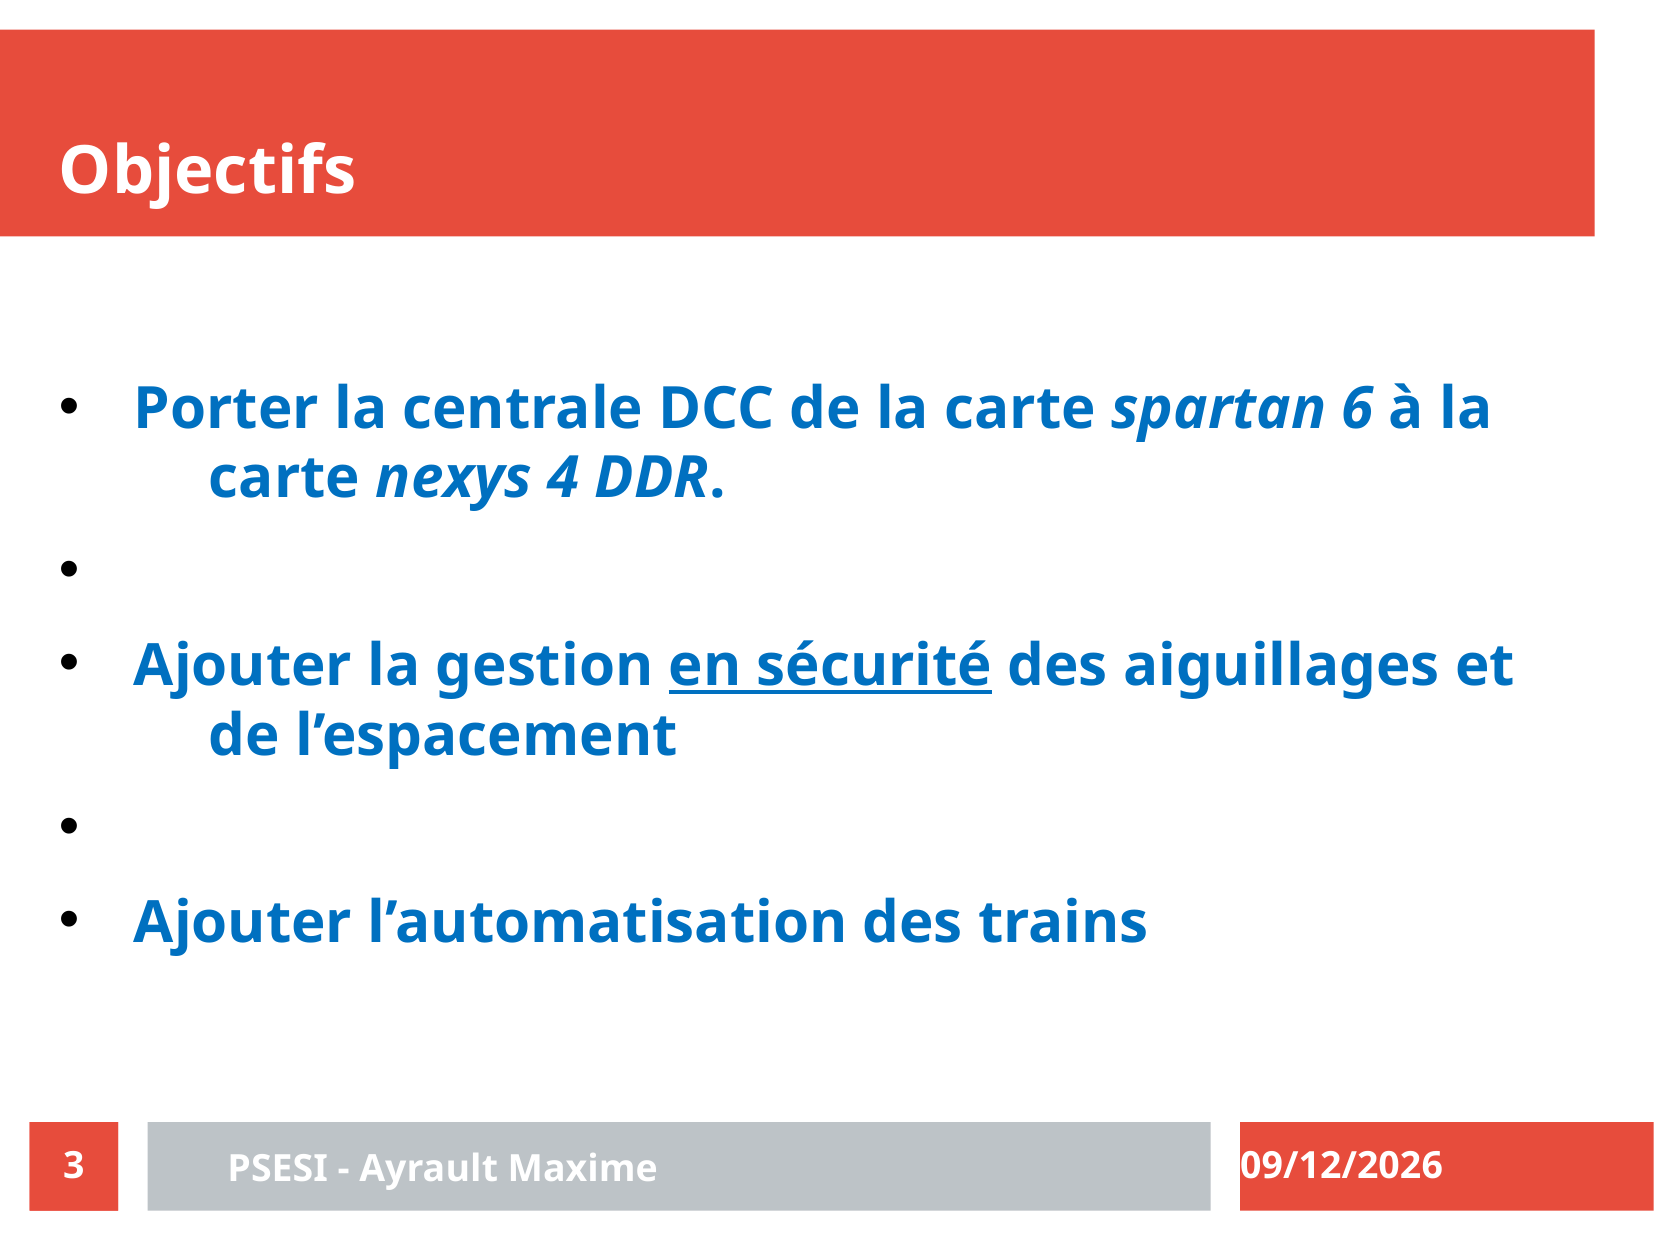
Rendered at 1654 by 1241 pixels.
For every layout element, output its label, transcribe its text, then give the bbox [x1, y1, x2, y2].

list Porter la centrale DCC de la carte spartan 6 à la carte nexys 4 DDR. Ajouter la gestion en sécurité des aiguillages et de l’espacement Ajouter l’automatisation des trains [59, 324, 1565, 1093]
title Objectifs [59, 59, 1595, 207]
text_box [29, 1122, 119, 1211]
text_box PSESI - Ayrault Maxime [177, 1122, 709, 1211]
text_box 06/03/2017 [1240, 1122, 1625, 1211]
